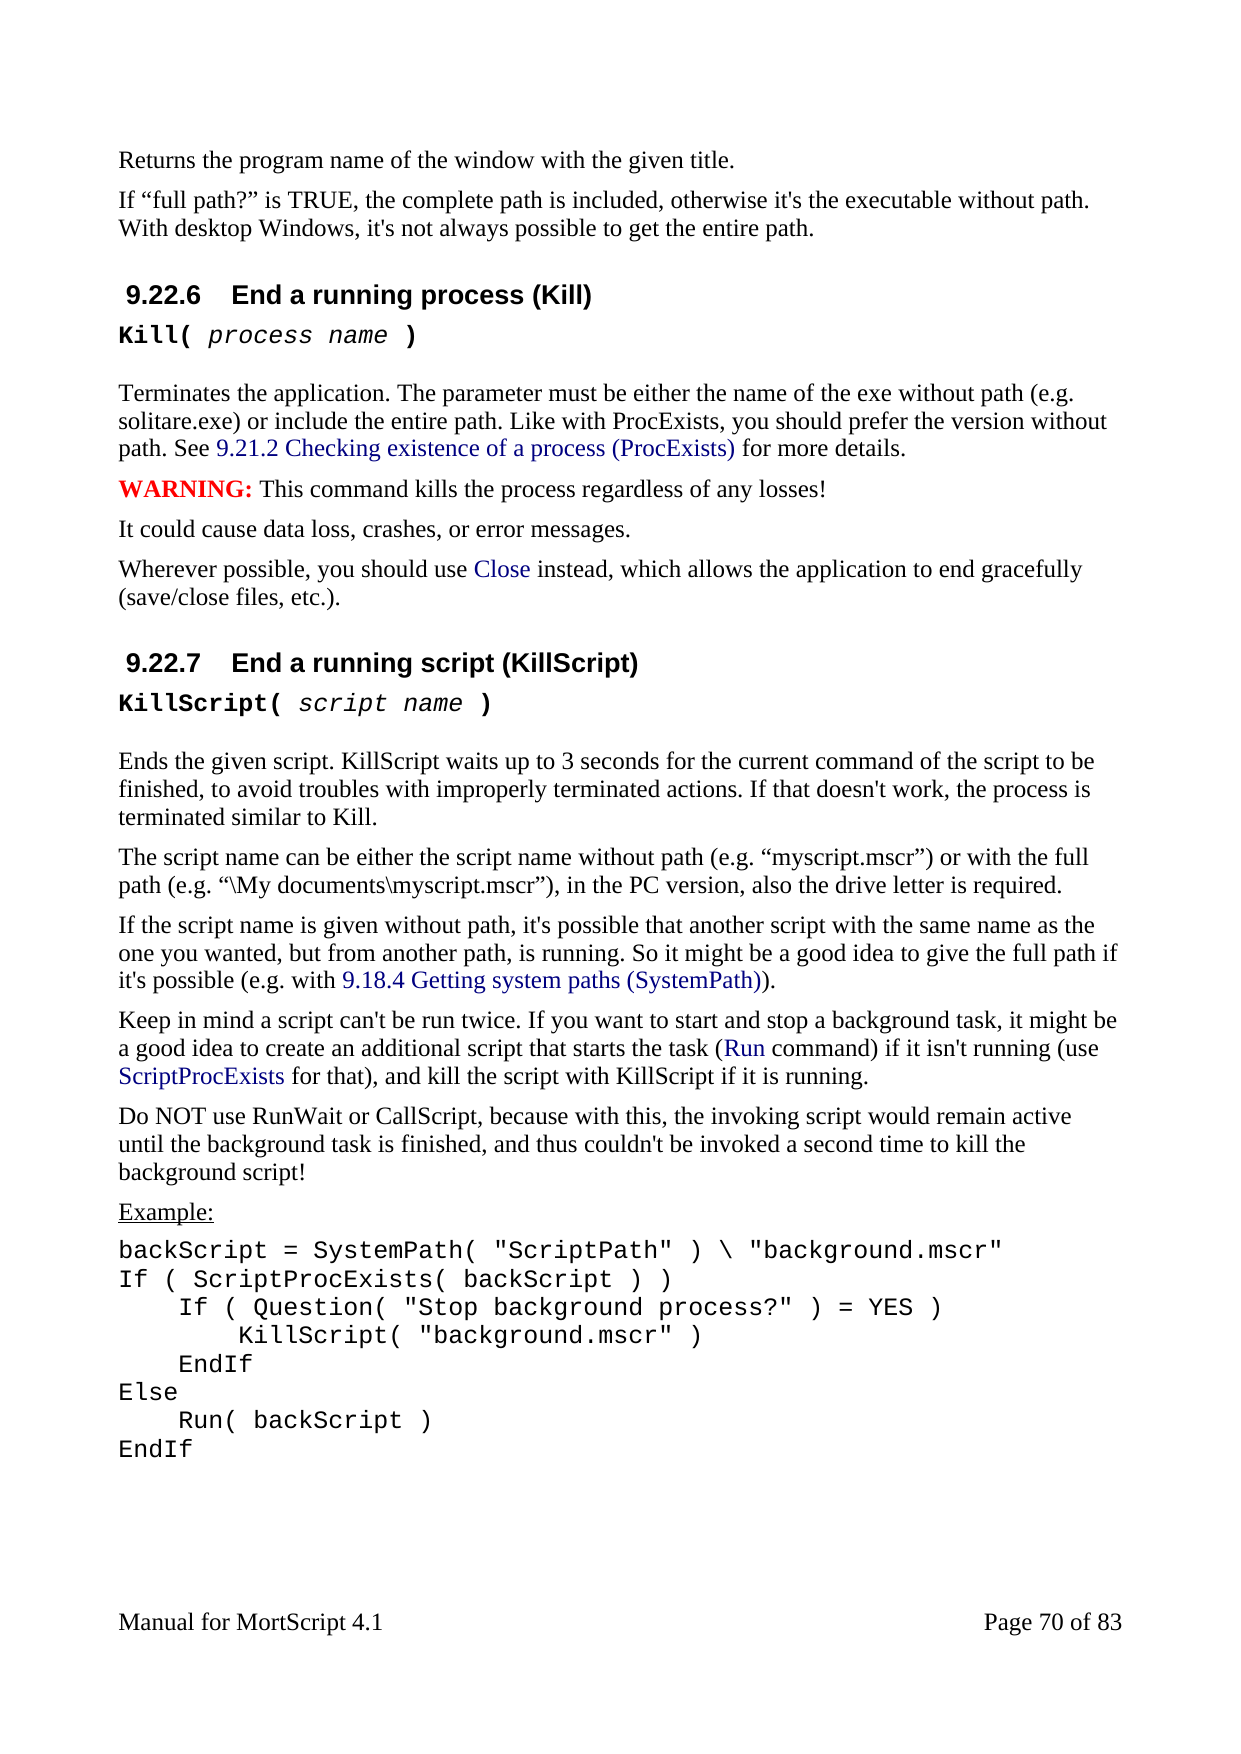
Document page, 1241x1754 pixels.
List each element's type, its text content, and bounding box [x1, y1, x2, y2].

text Example: [118, 1198, 1122, 1226]
text If ( Question( "Stop background process?" ) = YES ) [118, 1295, 1122, 1323]
text The script name can be either the script name without path (e.g. “myscript.mscr”) or with the full path (e.g. “\My documents\myscript.mscr”), in the PC version, also the drive letter is required. [118, 843, 1122, 898]
text Else [118, 1380, 1122, 1408]
text WARNING: This command kills the process regardless of any losses! [118, 475, 1122, 502]
text If “full path?” is TRUE, the complete path is included, otherwise it's the executable without path. With desktop Windows, it's not always possible to get the entire path. [118, 187, 1122, 242]
subtitle End a running script (KillScript) [118, 648, 1122, 678]
text It could cause data loss, crashes, or error messages. [118, 515, 1122, 543]
text Do NOT use RunWait or CallScript, because with this, the invoking script would remain active until the background task is finished, and thus couldn't be invoked a second time to kill the background script! [118, 1102, 1122, 1185]
text If ( ScriptProcExists( backScript ) ) [118, 1266, 1122, 1295]
text backScript = SystemPath( "ScriptPath" ) \ "background.mscr" [118, 1238, 1122, 1266]
text EndIf [118, 1351, 1122, 1380]
text EndIf [118, 1436, 1122, 1465]
text Kill( process name ) [118, 322, 1122, 351]
text Terminates the application. The parameter must be either the name of the exe without path (e.g. solitare.exe) or include the entire path. Like with ProcExists, you should prefer the version without path. See 9.21.2 Checking existence of a process (ProcExists) for more details. [118, 379, 1122, 462]
text Returns the program name of the window with the given title. [118, 146, 1122, 174]
text Wherever possible, you should use Close instead, which allows the application to end gracefully (save/close files, etc.). [118, 555, 1122, 611]
text KillScript( script name ) [118, 691, 1122, 719]
text If the script name is given without path, it's possible that another script with the same name as the one you wanted, but from another path, is running. So it might be a good idea to give the full path if it's possible (e.g. with 9.18.4 Getting system paths (SystemPath)). [118, 911, 1122, 994]
text Keep in mind a script can't be run twice. If you want to start and stop a background task, it might be a good idea to create an additional script that starts the task (Run command) if it isn't running (use ScriptProcExists for that), and kill the script with KillScript if it is running. [118, 1007, 1122, 1090]
text Run( backScript ) [118, 1408, 1122, 1436]
text KillScript( "background.mscr" ) [118, 1323, 1122, 1351]
subtitle End a running process (Kill) [118, 279, 1122, 310]
text Ends the given script. KillScript waits up to 3 seconds for the current command of the script to be finished, to avoid troubles with improperly terminated actions. If that doesn't work, the process is terminated similar to Kill. [118, 747, 1122, 831]
